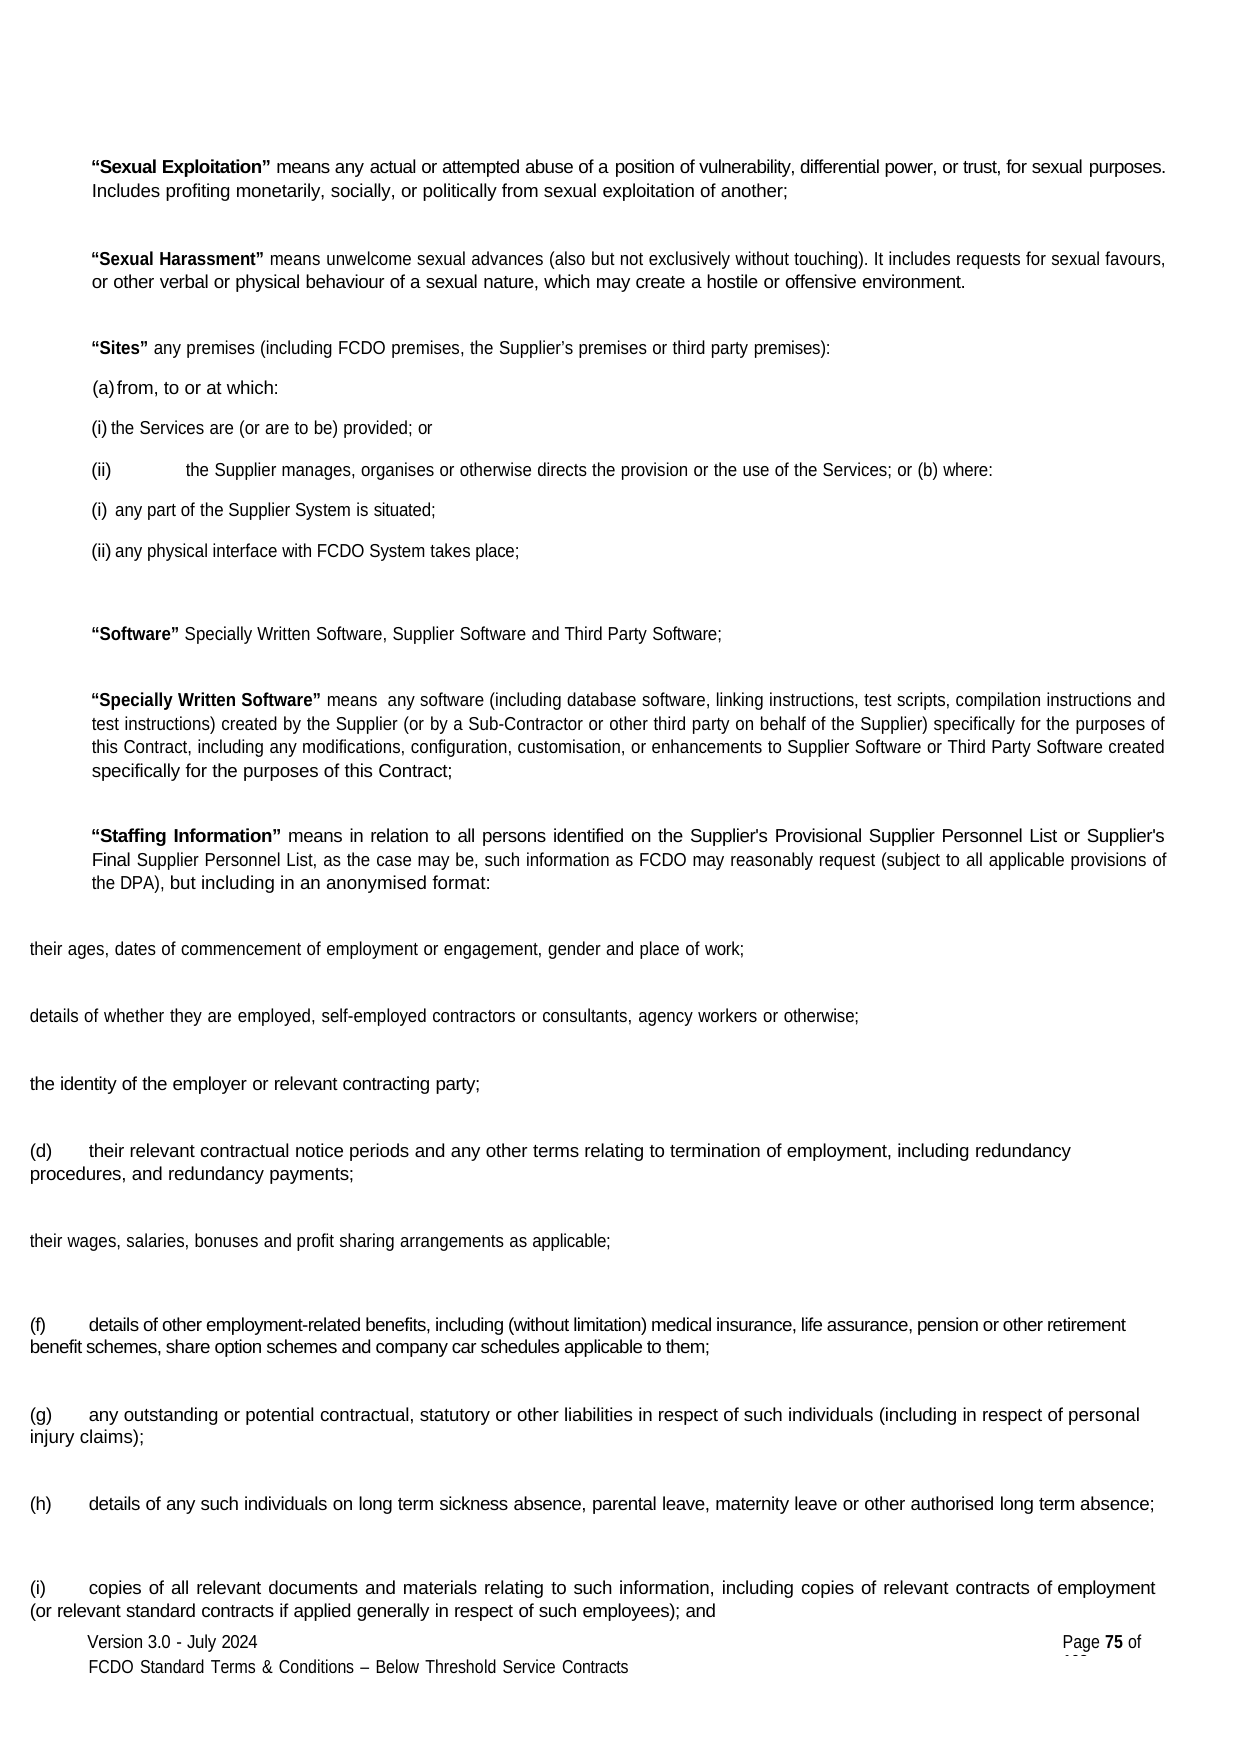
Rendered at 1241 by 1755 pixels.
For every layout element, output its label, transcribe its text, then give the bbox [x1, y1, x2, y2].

list the Supplier manages, organises or otherwise directs the provision or the use of the Services; or (b) where: [91, 458, 1196, 480]
list their relevant contractual notice periods and any other terms relating to termination of employment, including redundancy procedures, and redundancy payments; [29, 1140, 1166, 1184]
list details of whether they are employed, self-employed contractors or consultants, agency workers or otherwise; [0, 1005, 1196, 1027]
text “Staffing Information” means in relation to all persons identified on the Supplier's Provisional Supplier Personnel List or Supplier's Final Supplier Personnel List, as the case may be, such information as FCDO may reasonably request (subject to all applicable provisions of the DPA), but including in an anonymised format: [91, 825, 1166, 894]
list their wages, salaries, bonuses and profit sharing arrangements as applicable; [0, 1229, 1196, 1251]
text “Sites” any premises (including FCDO premises, the Supplier’s premises or third party premises): [91, 336, 1196, 358]
text “Sexual Harassment” means unwelcome sexual advances (also but not exclusively without touching). It includes requests for sexual favours, or other verbal or physical behaviour of a sexual nature, which may create a hostile or offensive environment. [91, 248, 1166, 293]
list details of other employment-related benefits, including (without limitation) medical insurance, life assurance, pension or other retirement benefit schemes, share option schemes and company car schedules applicable to them; [29, 1313, 1166, 1358]
list details of any such individuals on long term sickness absence, parental leave, maternity leave or other authorised long term absence; [29, 1493, 1166, 1514]
list the Services are (or are to be) provided; or [91, 417, 1196, 438]
list from, to or at which: [92, 377, 1196, 398]
text “Software” Specially Written Software, Supplier Software and Third Party Software; [91, 623, 1196, 644]
list any physical interface with FCDO System takes place; [91, 540, 1196, 562]
text “Specially Written Software” means any software (including database software, linking instructions, test scripts, compilation instructions and test instructions) created by the Supplier (or by a Sub-Contractor or other third party on behalf of the Supplier) specifically for the purposes of this Contract, including any modifications, configuration, customisation, or enhancements to Supplier Software or Third Party Software created specifically for the purposes of this Contract; [91, 689, 1166, 781]
list any outstanding or potential contractual, statutory or other liabilities in respect of such individuals (including in respect of personal injury claims); [29, 1403, 1166, 1448]
list the identity of the employer or relevant contracting party; [0, 1072, 1196, 1094]
list their ages, dates of commencement of employment or engagement, gender and place of work; [0, 938, 1196, 959]
list any part of the Supplier System is situated; [91, 498, 1196, 520]
list copies of all relevant documents and materials relating to such information, including copies of relevant contracts of employment (or relevant standard contracts if applied generally in respect of such employees); and [29, 1576, 1166, 1622]
text “Sexual Exploitation” means any actual or attempted abuse of a position of vulnerability, differential power, or trust, for sexual purposes. Includes profiting monetarily, socially, or politically from sexual exploitation of another; [91, 156, 1166, 202]
